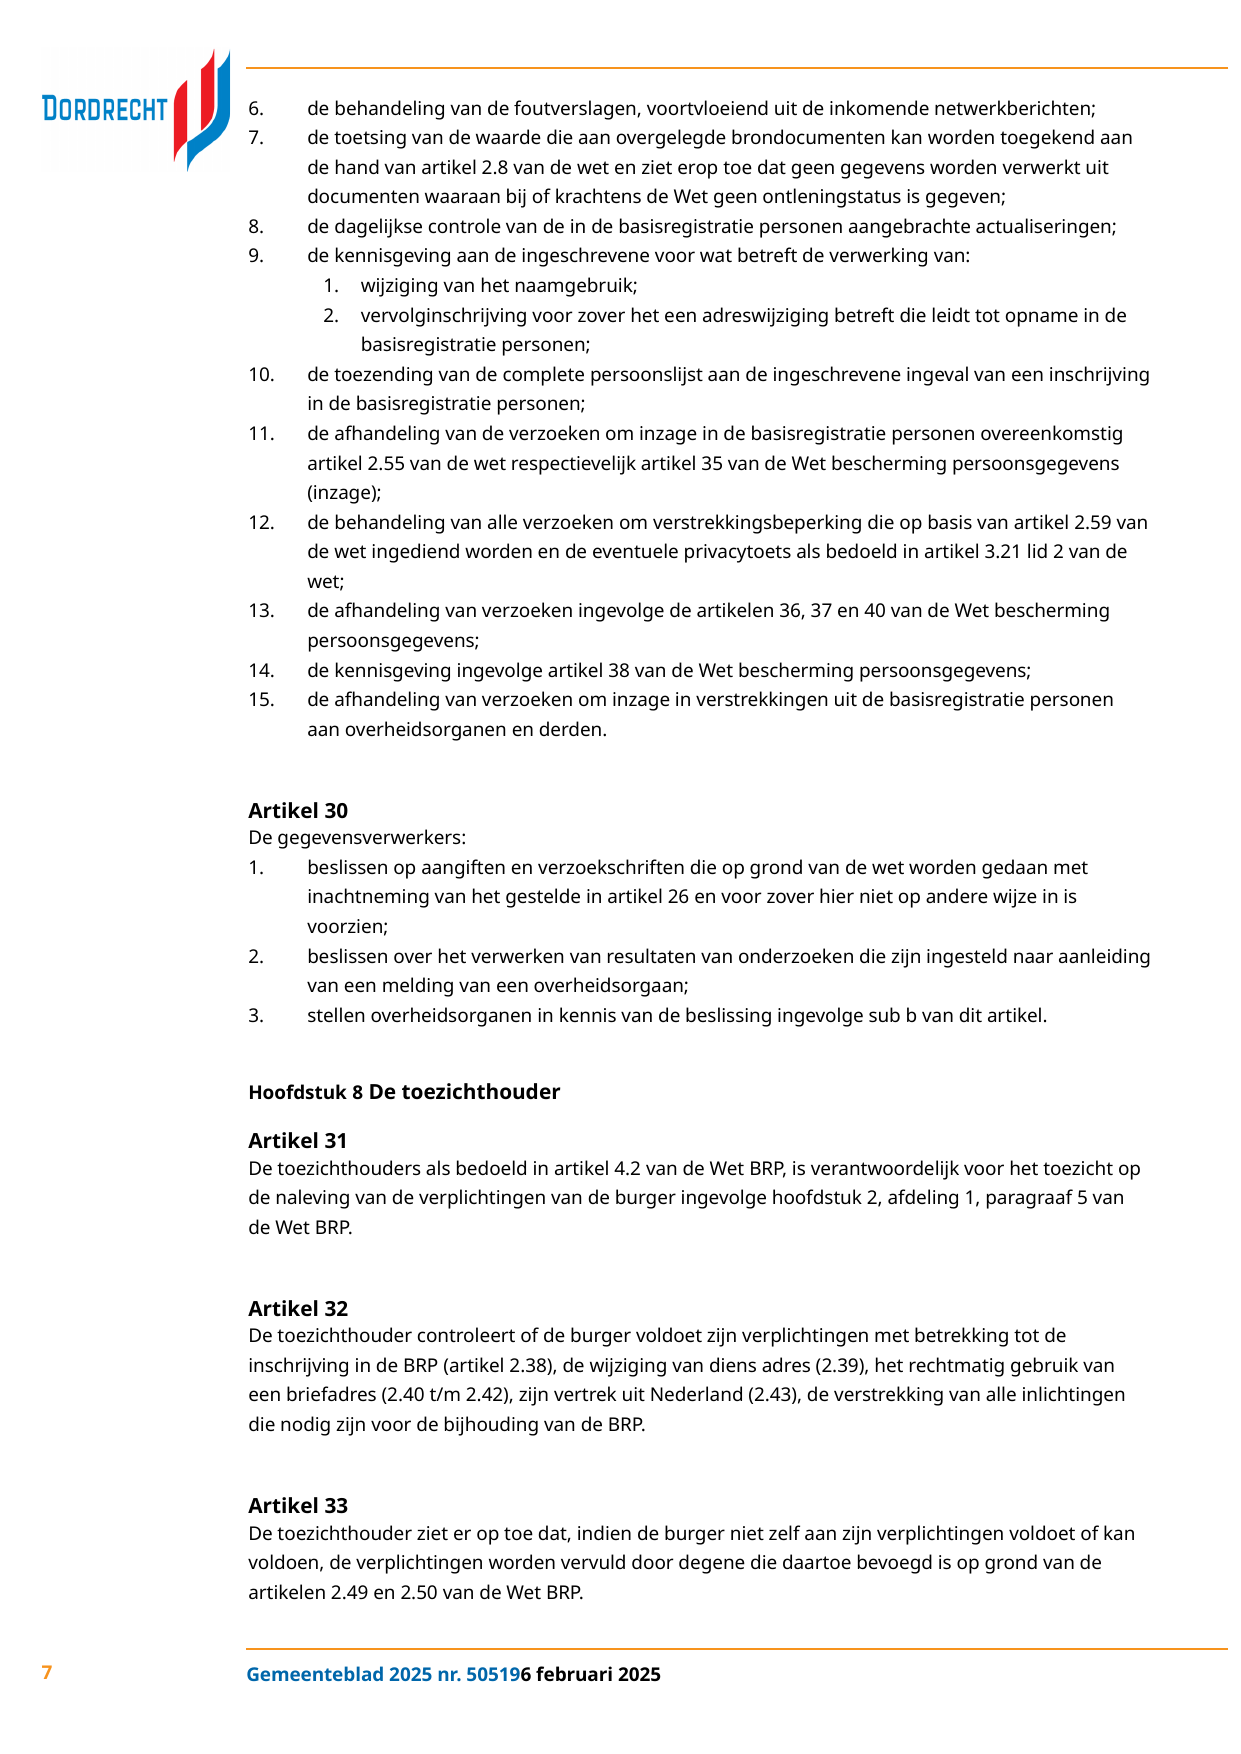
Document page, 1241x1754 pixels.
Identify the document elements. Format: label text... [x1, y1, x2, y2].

list beslissen op aangiften en verzoekschriften die op grond van de wet worden gedaan met inachtneming van het gestelde in artikel 26 en voor zover hier niet op andere wijze in is voorzien; [248, 854, 1152, 939]
list de kennisgeving aan de ingeschrevene voor wat betreft de verwerking van: [248, 243, 1152, 268]
list de dagelijkse controle van de in de basisregistratie personen aangebrachte actualiseringen; [248, 213, 1152, 239]
text Artikel 31 [248, 1126, 1152, 1155]
text Artikel 32 [248, 1294, 1152, 1322]
list de toetsing van de waarde die aan overgelegde brondocumenten kan worden toegekend aan de hand van artikel 2.8 van de wet en ziet erop toe dat geen gegevens worden verwerkt uit documenten waaraan bij of krachtens de Wet geen ontleningstatus is gegeven; [248, 124, 1152, 209]
text Artikel 33 [248, 1491, 1152, 1520]
picture [41, 47, 231, 172]
list de behandeling van de foutverslagen, voortvloeiend uit de inkomende netwerkberichten; [248, 95, 1152, 121]
list beslissen over het verwerken van resultaten van onderzoeken die zijn ingesteld naar aanleiding van een melding van een overheidsorgaan; [248, 943, 1152, 998]
list vervolginschrijving voor zover het een adreswijziging betreft die leidt tot opname in de basisregistratie personen; [323, 302, 1152, 357]
list de afhandeling van verzoeken ingevolge de artikelen 36, 37 en 40 van de Wet bescherming persoonsgegevens; [248, 598, 1152, 653]
text De toezichthouder controleert of de burger voldoet zijn verplichtingen met betrekking tot de inschrijving in de BRP (artikel 2.38), de wijziging van diens adres (2.39), het rechtmatig gebruik van een briefadres (2.40 t/m 2.42), zijn vertrek uit Nederland (2.43), de verstrekking van alle inlichtingen die nodig zijn voor de bijhouding van de BRP. [248, 1322, 1152, 1437]
text De toezichthouders als bedoeld in artikel 4.2 van de Wet BRP, is verantwoordelijk voor het toezicht op de naleving van de verplichtingen van de burger ingevolge hoofdstuk 2, afdeling 1, paragraaf 5 van de Wet BRP. [248, 1155, 1152, 1240]
list de afhandeling van de verzoeken om inzage in de basisregistratie personen overeenkomstig artikel 2.55 van de wet respectievelijk artikel 35 van de Wet bescherming persoonsgegevens (inzage); [248, 420, 1152, 505]
list stellen overheidsorganen in kennis van de beslissing ingevolge sub b van dit artikel. [248, 1002, 1152, 1028]
list de toezending van de complete persoonslijst aan de ingeschrevene ingeval van een inschrijving in de basisregistratie personen; [248, 361, 1152, 416]
text Artikel 30 [248, 796, 1152, 824]
text De gegevensverwerkers: [248, 824, 1152, 850]
list de kennisgeving ingevolge artikel 38 van de Wet bescherming persoonsgegevens; [248, 657, 1152, 683]
list wijziging van het naamgebruik; [323, 272, 1152, 298]
text Hoofdstuk 8 De toezichthouder [248, 1077, 1152, 1106]
text De toezichthouder ziet er op toe dat, indien de burger niet zelf aan zijn verplichtingen voldoet of kan voldoen, de verplichtingen worden vervuld door degene die daartoe bevoegd is op grond van de artikelen 2.49 en 2.50 van de Wet BRP. [248, 1520, 1152, 1604]
list de behandeling van alle verzoeken om verstrekkingsbeperking die op basis van artikel 2.59 van de wet ingediend worden en de eventuele privacytoets als bedoeld in artikel 3.21 lid 2 van de wet; [248, 509, 1152, 594]
list de afhandeling van verzoeken om inzage in verstrekkingen uit de basisregistratie personen aan overheidsorganen en derden. [248, 686, 1152, 742]
